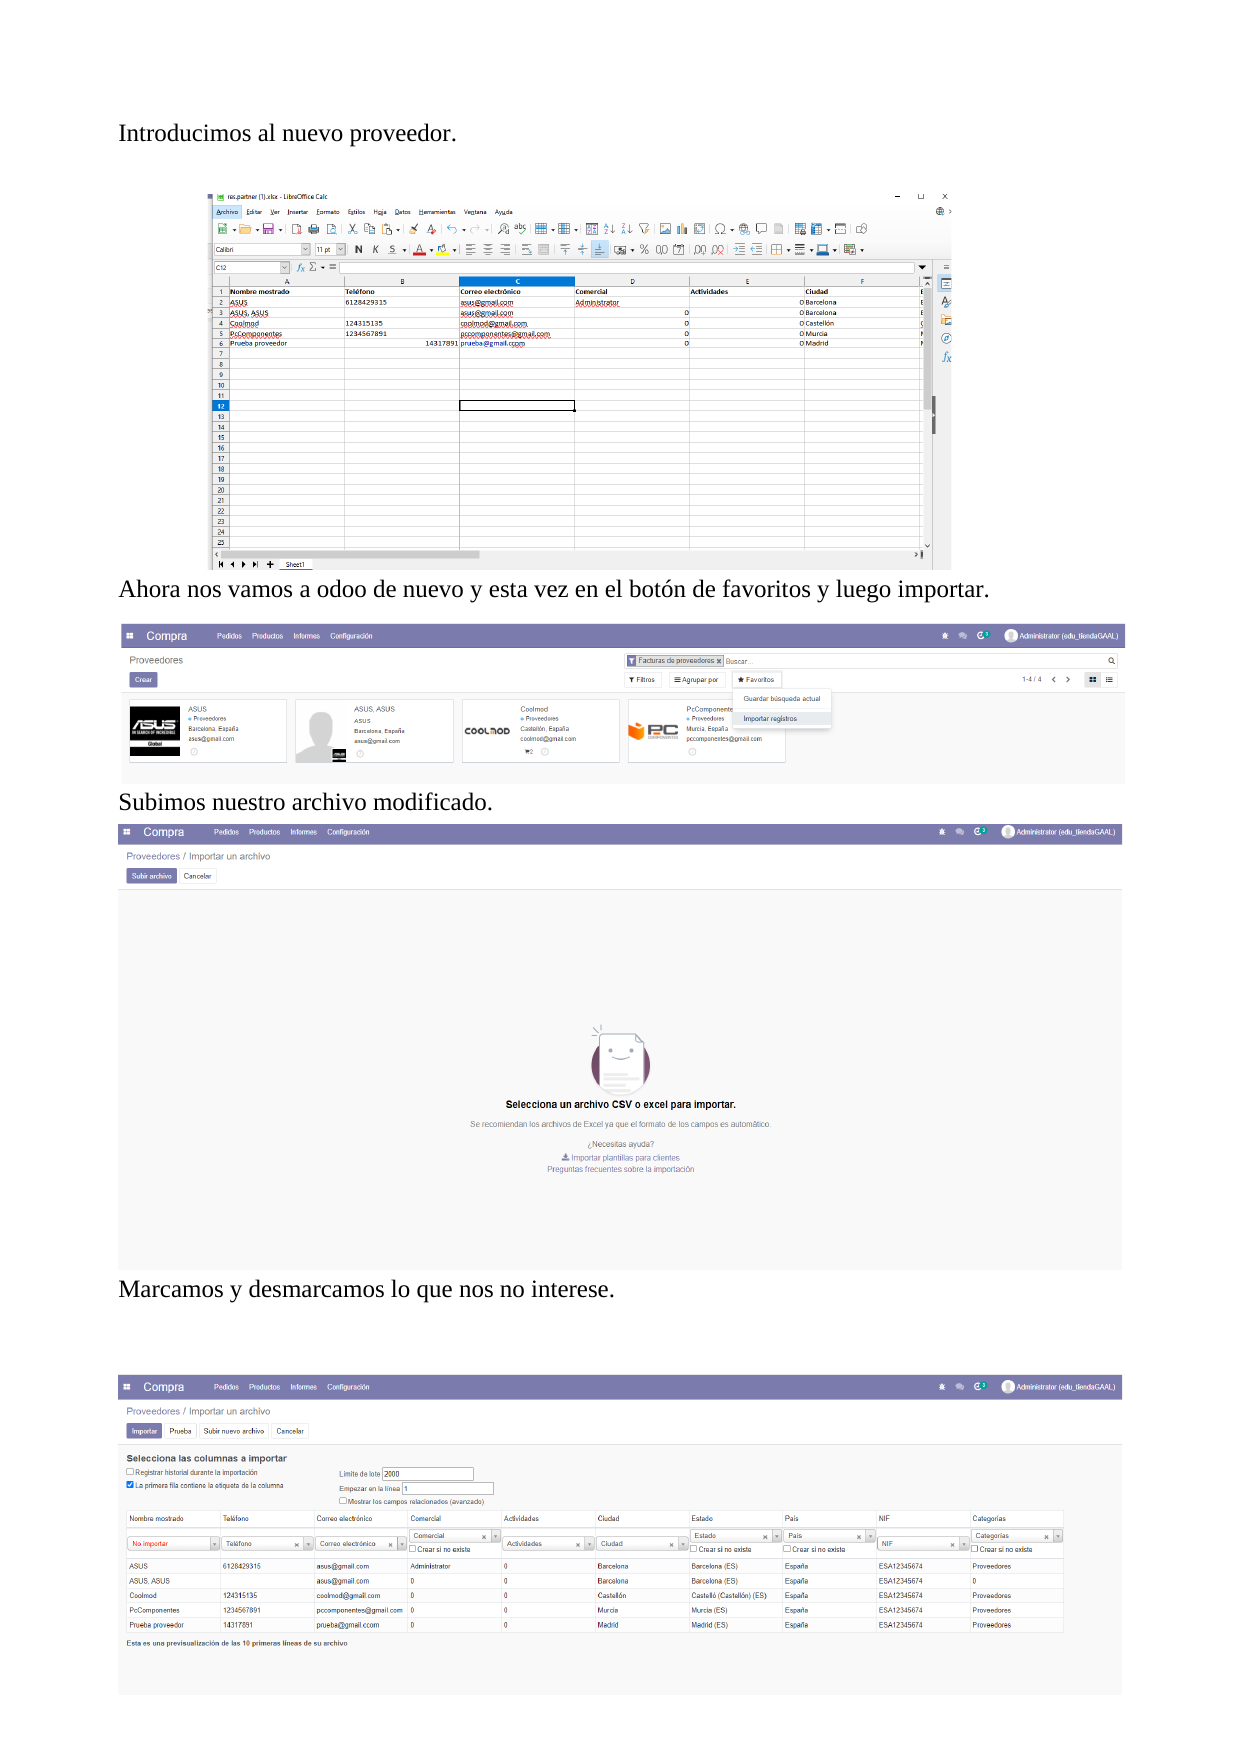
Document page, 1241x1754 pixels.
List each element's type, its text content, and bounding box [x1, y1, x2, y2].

text Introducimos al nuevo proveedor. [118, 118, 1122, 147]
picture [118, 1374, 1123, 1695]
picture [207, 194, 952, 570]
picture [118, 824, 1123, 1270]
text Ahora nos vamos a odoo de nuevo y esta vez en el botón de favoritos y luego importar. [118, 184, 1122, 603]
text Subimos nuestro archivo modificado. [118, 639, 1122, 816]
text Marcamos y desmarcamos lo que nos no interese. [118, 1270, 1122, 1303]
picture [121, 620, 1126, 682]
